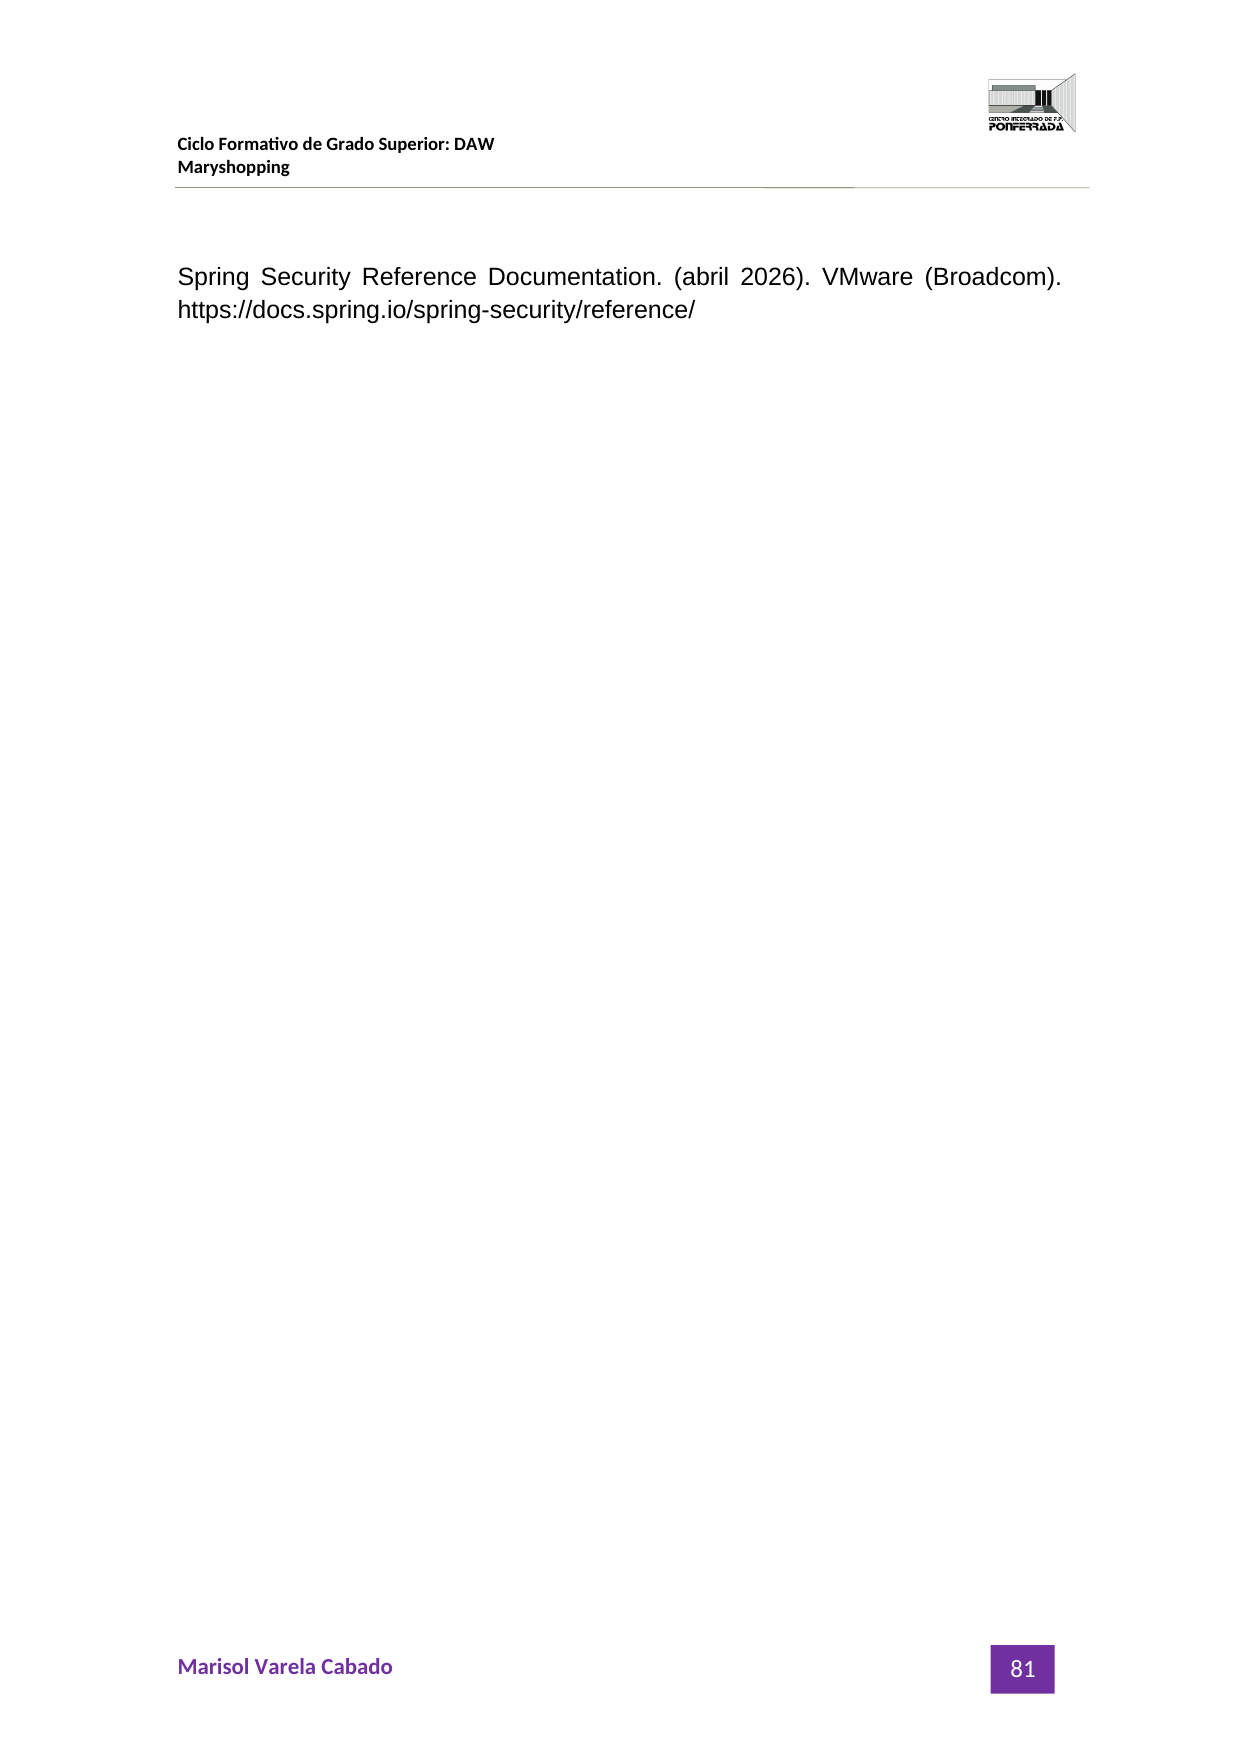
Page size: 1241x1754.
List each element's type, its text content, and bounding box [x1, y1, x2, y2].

text Spring Security Reference Documentation. (abril 2026). VMware (Broadcom). https://docs.spring.io/spring-security/reference/ [177, 262, 1063, 324]
